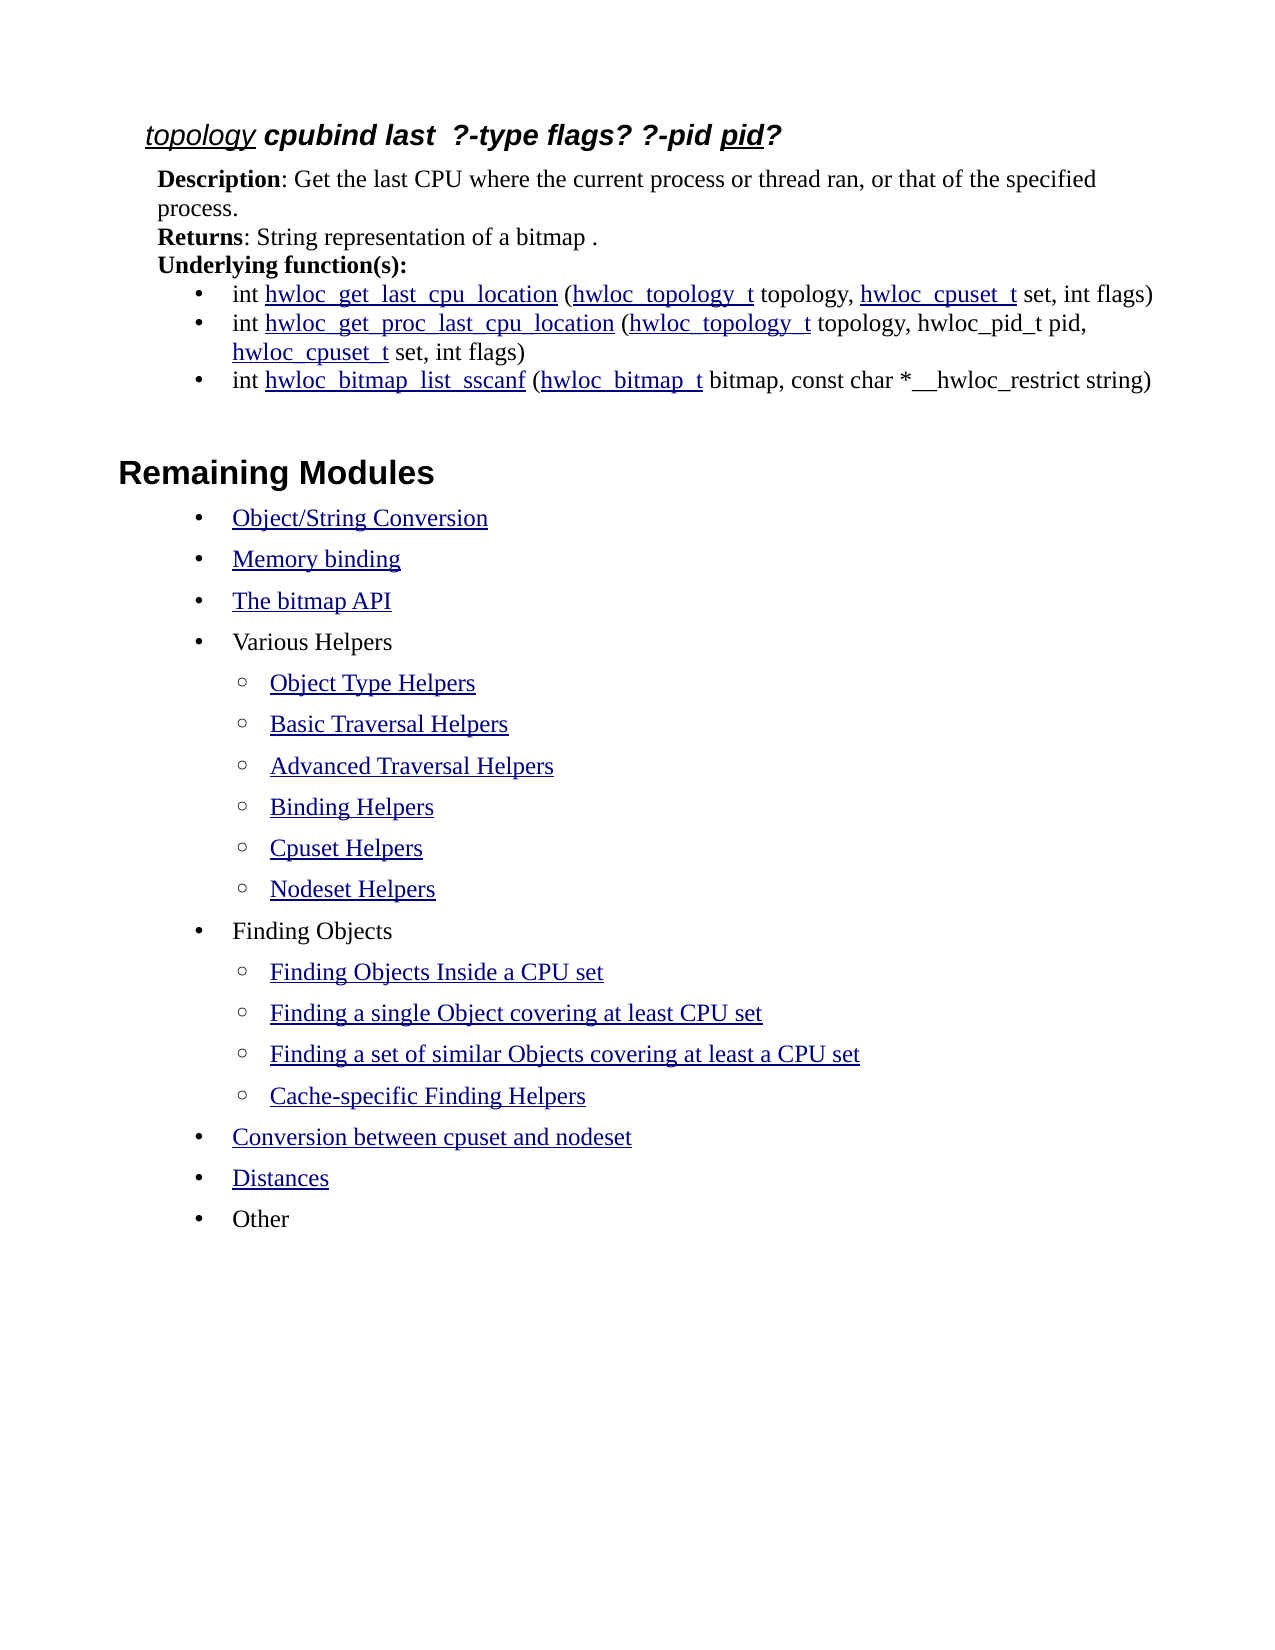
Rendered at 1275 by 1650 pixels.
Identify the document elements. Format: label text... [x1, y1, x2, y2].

list Binding Helpers [232, 792, 1157, 821]
list int hwloc_get_proc_last_cpu_location (hwloc_topology_t topology, hwloc_pid_t pid, hwloc_cpuset_t set, int flags) [194, 308, 1157, 365]
list Cache-specific Finding Helpers [232, 1081, 1157, 1109]
list Finding a set of similar Objects covering at least a CPU set [232, 1039, 1157, 1068]
text Returns: String representation of a bitmap . [157, 222, 1157, 250]
list Object Type Helpers [232, 668, 1157, 697]
list Distances [194, 1163, 1157, 1192]
list The bitmap API [194, 586, 1157, 614]
subtitle Remaining Modules [118, 453, 1157, 491]
list int hwloc_bitmap_list_sscanf (hwloc_bitmap_t bitmap, const char *__hwloc_restrict string) [194, 365, 1157, 394]
list Various Helpers [194, 627, 1157, 656]
list Other [194, 1204, 1157, 1233]
list Advanced Traversal Helpers [232, 751, 1157, 779]
list Finding Objects Inside a CPU set [232, 957, 1157, 986]
text Underlying function(s): [157, 250, 1157, 279]
list Memory binding [194, 544, 1157, 573]
list Conversion between cpuset and nodeset [194, 1122, 1157, 1151]
list int hwloc_get_last_cpu_location (hwloc_topology_t topology, hwloc_cpuset_t set, int flags) [194, 279, 1157, 308]
list Cpuset Helpers [232, 833, 1157, 862]
list Finding Objects [194, 916, 1157, 944]
list Finding a single Object covering at least CPU set [232, 998, 1157, 1027]
list Object/String Conversion [194, 503, 1157, 532]
subtitle topology cpubind last ?-type flags? ?-pid pid? [145, 118, 1157, 152]
text Description: Get the last CPU where the current process or thread ran, or that of the specified process. [157, 164, 1157, 222]
list Nodeset Helpers [232, 874, 1157, 903]
list Basic Traversal Helpers [232, 709, 1157, 738]
